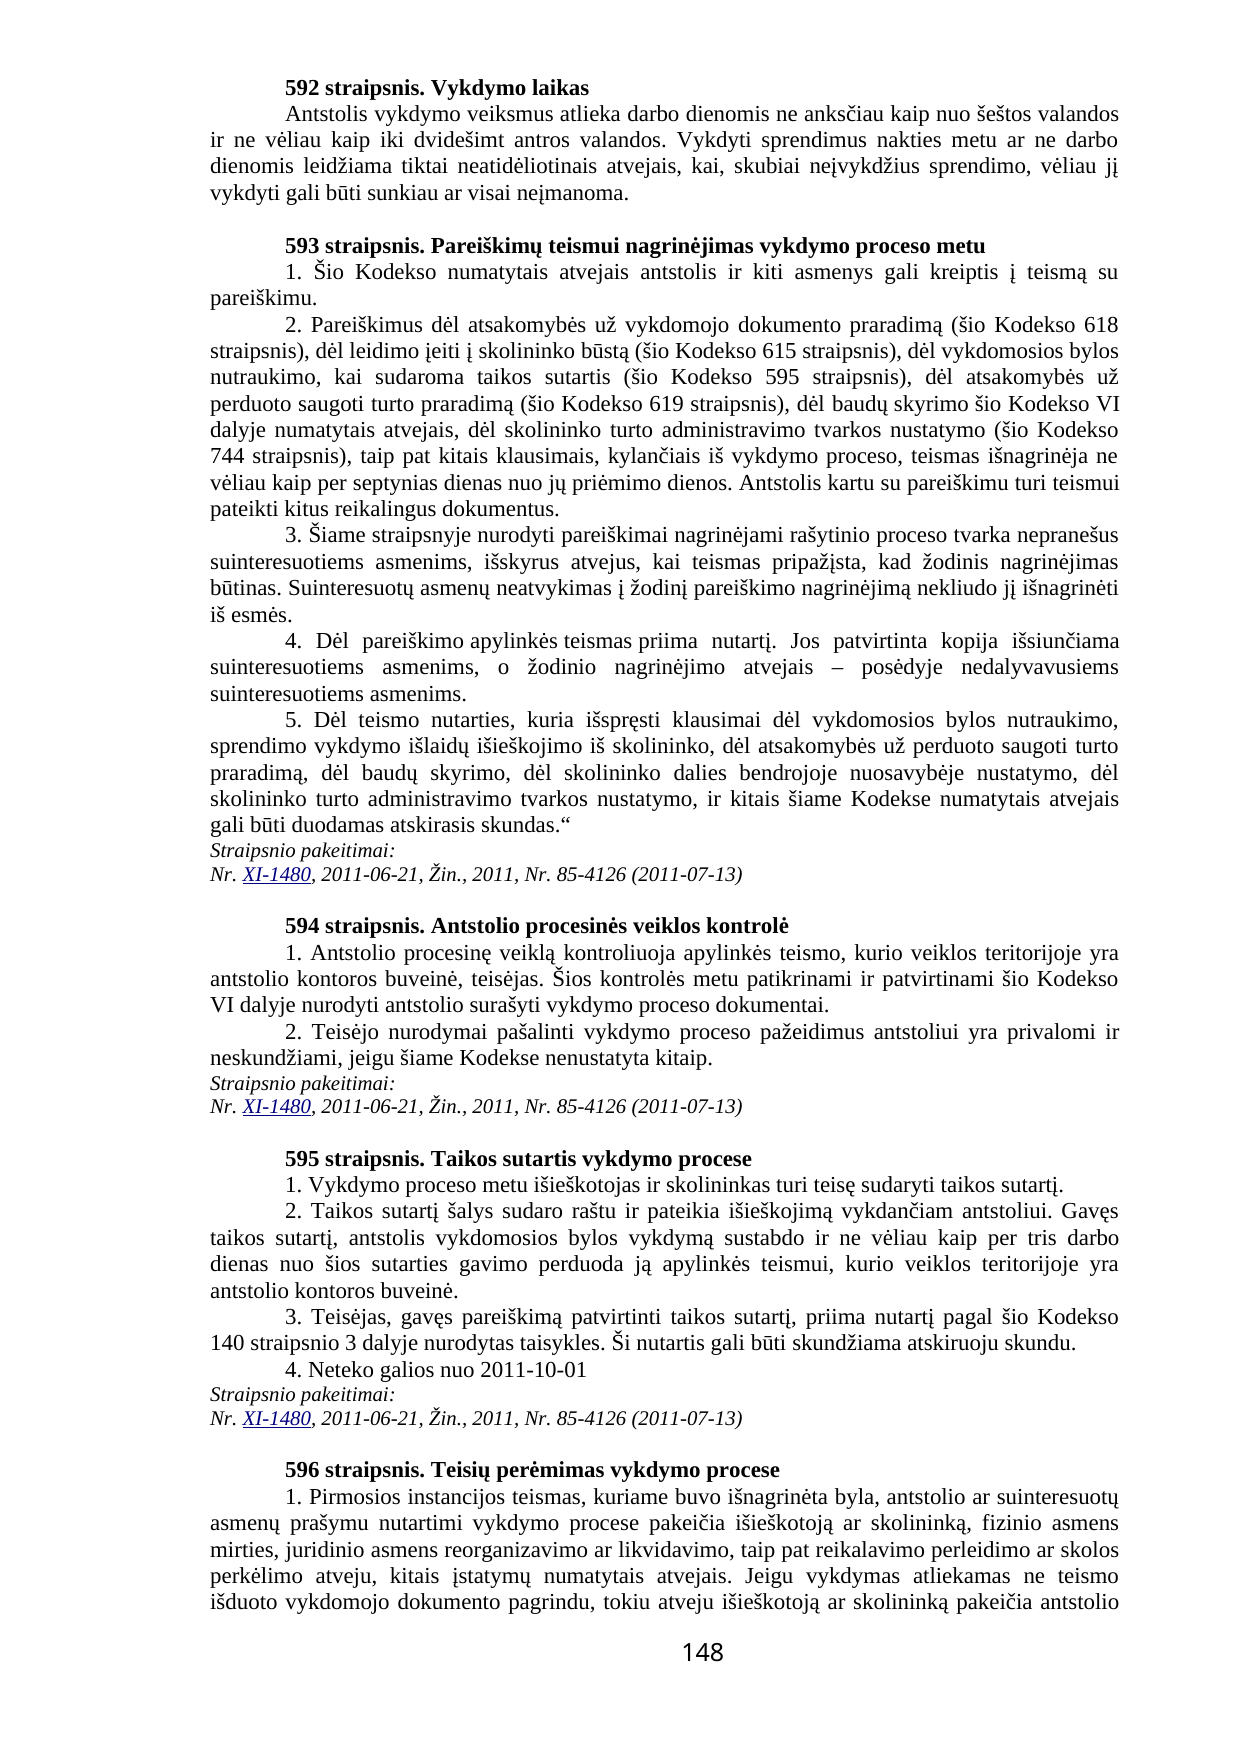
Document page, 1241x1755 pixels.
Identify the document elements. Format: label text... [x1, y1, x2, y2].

text 2. Pareiškimus dėl atsakomybės už vykdomojo dokumento praradimą (šio Kodekso 618 straipsnis), dėl leidimo įeiti į skolininko būstą (šio Kodekso 615 straipsnis), dėl vykdomosios bylos nutraukimo, kai sudaroma taikos sutartis (šio Kodekso 595 straipsnis), dėl atsakomybės už perduoto saugoti turto praradimą (šio Kodekso 619 straipsnis), dėl baudų skyrimo šio Kodekso VI dalyje numatytais atvejais, dėl skolininko turto administravimo tvarkos nustatymo (šio Kodekso 744 straipsnis), taip pat kitais klausimais, kylančiais iš vykdymo proceso, teismas išnagrinėja ne vėliau kaip per septynias dienas nuo jų priėmimo dienos. Antstolis kartu su pareiškimu turi teismui pateikti kitus reikalingus dokumentus. [210, 311, 1120, 522]
text 2. Taikos sutartį šalys sudaro raštu ir pateikia išieškojimą vykdančiam antstoliui. Gavęs taikos sutartį, antstolis vykdomosios bylos vykdymą sustabdo ir ne vėliau kaip per tris darbo dienas nuo šios sutarties gavimo perduoda ją apylinkės teismui, kurio veiklos teritorijoje yra antstolio kontoros buveinė. [210, 1198, 1120, 1303]
text 1. Vykdymo proceso metu išieškotojas ir skolininkas turi teisę sudaryti taikos sutartį. [210, 1171, 1120, 1198]
text Straipsnio pakeitimai: [210, 1070, 1120, 1094]
text 594 straipsnis. Antstolio procesinės veiklos kontrolė [210, 912, 1120, 939]
text Nr. XI-1480, 2011-06-21, Žin., 2011, Nr. 85-4126 (2011-07-13) [210, 1094, 1120, 1118]
text 595 straipsnis. Taikos sutartis vykdymo procese [210, 1145, 1120, 1171]
text 3. Teisėjas, gavęs pareiškimą patvirtinti taikos sutartį, priima nutartį pagal šio Kodekso 140 straipsnio 3 dalyje nurodytas taisykles. Ši nutartis gali būti skundžiama atskiruoju skundu. [210, 1303, 1120, 1356]
text 593 straipsnis. Pareiškimų teismui nagrinėjimas vykdymo proceso metu [210, 232, 1120, 258]
text 1. Antstolio procesinę veiklą kontroliuoja apylinkės teismo, kurio veiklos teritorijoje yra antstolio kontoros buveinė, teisėjas. Šios kontrolės metu patikrinami ir patvirtinami šio Kodekso VI dalyje nurodyti antstolio surašyti vykdymo proceso dokumentai. [210, 939, 1120, 1018]
text Nr. XI-1480, 2011-06-21, Žin., 2011, Nr. 85-4126 (2011-07-13) [210, 1406, 1120, 1430]
text 596 straipsnis. Teisių perėmimas vykdymo procese [210, 1457, 1120, 1483]
text 1. Pirmosios instancijos teismas, kuriame buvo išnagrinėta byla, antstolio ar suinteresuotų asmenų prašymu nutartimi vykdymo procese pakeičia išieškotoją ar skolininką, fizinio asmens mirties, juridinio asmens reorganizavimo ar likvidavimo, taip pat reikalavimo perleidimo ar skolos perkėlimo atveju, kitais įstatymų numatytais atvejais. Jeigu vykdymas atliekamas ne teismo išduoto vykdomojo dokumento pagrindu, tokiu atveju išieškotoją ar skolininką pakeičia antstolio [210, 1483, 1120, 1615]
text 5. Dėl teismo nutarties, kuria išspręsti klausimai dėl vykdomosios bylos nutraukimo, sprendimo vykdymo išlaidų išieškojimo iš skolininko, dėl atsakomybės už perduoto saugoti turto praradimą, dėl baudų skyrimo, dėl skolininko dalies bendrojoje nuosavybėje nustatymo, dėl skolininko turto administravimo tvarkos nustatymo, ir kitais šiame Kodekse numatytais atvejais gali būti duodamas atskirasis skundas.“ [210, 706, 1120, 838]
text 3. Šiame straipsnyje nurodyti pareiškimai nagrinėjami rašytinio proceso tvarka nepranešus suinteresuotiems asmenims, išskyrus atvejus, kai teismas pripažįsta, kad žodinis nagrinėjimas būtinas. Suinteresuotų asmenų neatvykimas į žodinį pareiškimo nagrinėjimą nekliudo jį išnagrinėti iš esmės. [210, 522, 1120, 627]
text 2. Teisėjo nurodymai pašalinti vykdymo proceso pažeidimus antstoliui yra privalomi ir neskundžiami, jeigu šiame Kodekse nenustatyta kitaip. [210, 1018, 1120, 1070]
text 4. Neteko galios nuo 2011-10-01 [210, 1356, 1120, 1382]
text 592 straipsnis. Vykdymo laikas [210, 73, 1120, 100]
text Antstolis vykdymo veiksmus atlieka darbo dienomis ne anksčiau kaip nuo šeštos valandos ir ne vėliau kaip iki dvidešimt antros valandos. Vykdyti sprendimus nakties metu ar ne darbo dienomis leidžiama tiktai neatidėliotinais atvejais, kai, skubiai neįvykdžius sprendimo, vėliau jį vykdyti gali būti sunkiau ar visai neįmanoma. [210, 100, 1120, 205]
text Straipsnio pakeitimai: [210, 838, 1120, 862]
text Nr. XI-1480, 2011-06-21, Žin., 2011, Nr. 85-4126 (2011-07-13) [210, 862, 1120, 886]
text 4. Dėl pareiškimo apylinkės teismas priima nutartį. Jos patvirtinta kopija išsiunčiama suinteresuotiems asmenims, o žodinio nagrinėjimo atvejais – posėdyje nedalyvavusiems suinteresuotiems asmenims. [210, 627, 1120, 706]
text 1. Šio Kodekso numatytais atvejais antstolis ir kiti asmenys gali kreiptis į teismą su pareiškimu. [210, 258, 1120, 311]
text Straipsnio pakeitimai: [210, 1382, 1120, 1406]
